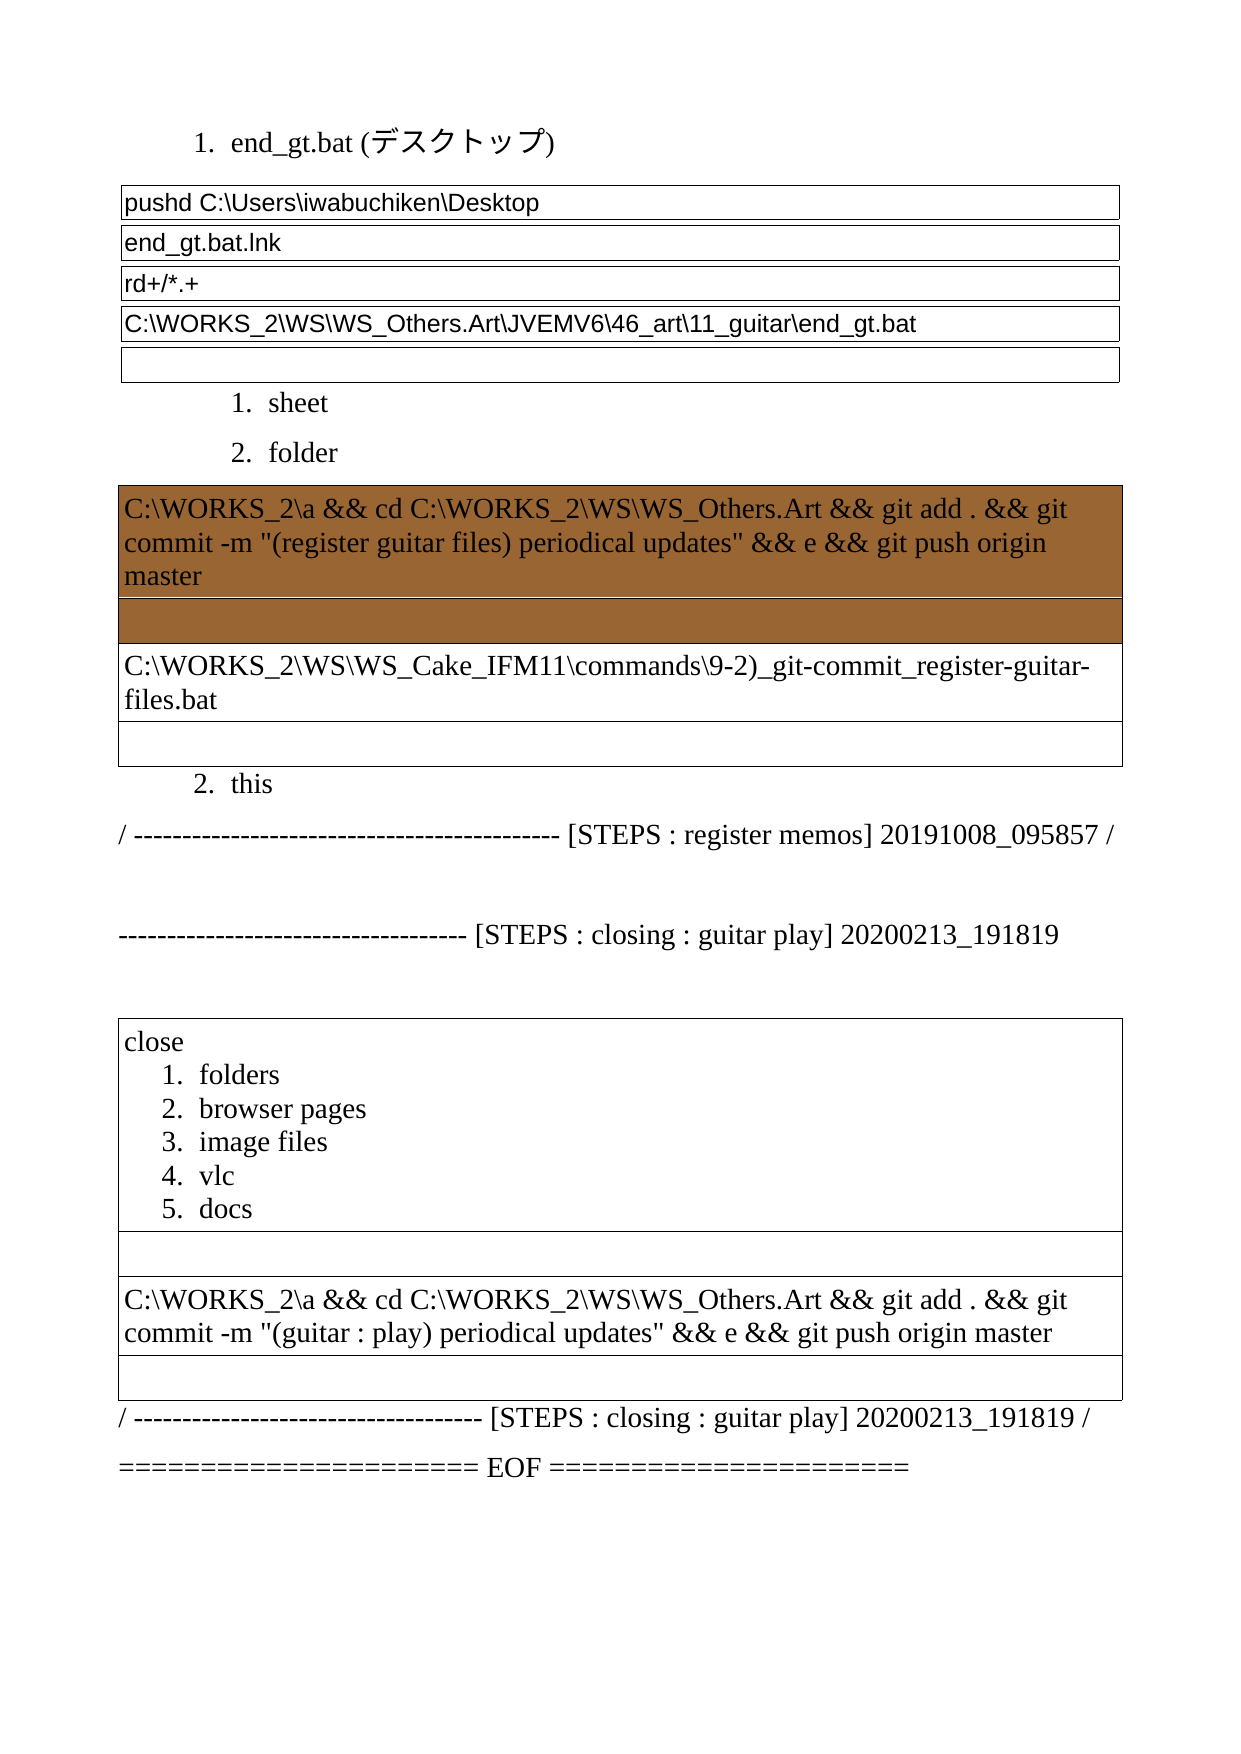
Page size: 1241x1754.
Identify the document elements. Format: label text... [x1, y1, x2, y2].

text ====================== EOF ====================== [118, 1450, 1122, 1484]
table_cell [119, 1232, 1122, 1276]
table_cell [119, 1356, 1122, 1400]
table_cell [119, 599, 1122, 643]
table_cell [118, 344, 1122, 385]
text / -------------------------------------------- [STEPS : register memos] 20191008_095857 / [118, 817, 1122, 850]
text / ------------------------------------ [STEPS : closing : guitar play] 20200213_191819 / [118, 1401, 1122, 1433]
table_header pushd C:\Users\iwabuchiken\Desktop [118, 182, 1122, 222]
list sheet [231, 385, 1122, 418]
table_header C:\WORKS_2\a && cd C:\WORKS_2\WS\WS_Others.Art && git add . && git commit -m "(register guitar files) periodical updates" && e && git push origin master [119, 486, 1122, 597]
table_header close folders browser pages image files vlc docs [119, 1019, 1122, 1231]
table_cell C:\WORKS_2\a && cd C:\WORKS_2\WS\WS_Others.Art && git add . && git commit -m "(guitar : play) periodical updates" && e && git push origin master [119, 1277, 1122, 1354]
text ------------------------------------ [STEPS : closing : guitar play] 20200213_191819 [118, 917, 1122, 951]
table_cell C:\WORKS_2\WS\WS_Others.Art\JVEMV6\46_art\11_guitar\end_gt.bat [118, 304, 1122, 344]
table_cell C:\WORKS_2\WS\WS_Cake_IFM11\commands\9-2)_git-commit_register-guitar-files.bat [119, 644, 1122, 721]
list folder [231, 435, 1122, 468]
list this [193, 767, 1122, 800]
table_cell [119, 722, 1122, 766]
table_cell end_gt.bat.lnk [118, 222, 1122, 263]
list end_gt.bat (デスクトップ) [193, 118, 1122, 160]
table_cell rd+/*.+ [118, 263, 1122, 303]
